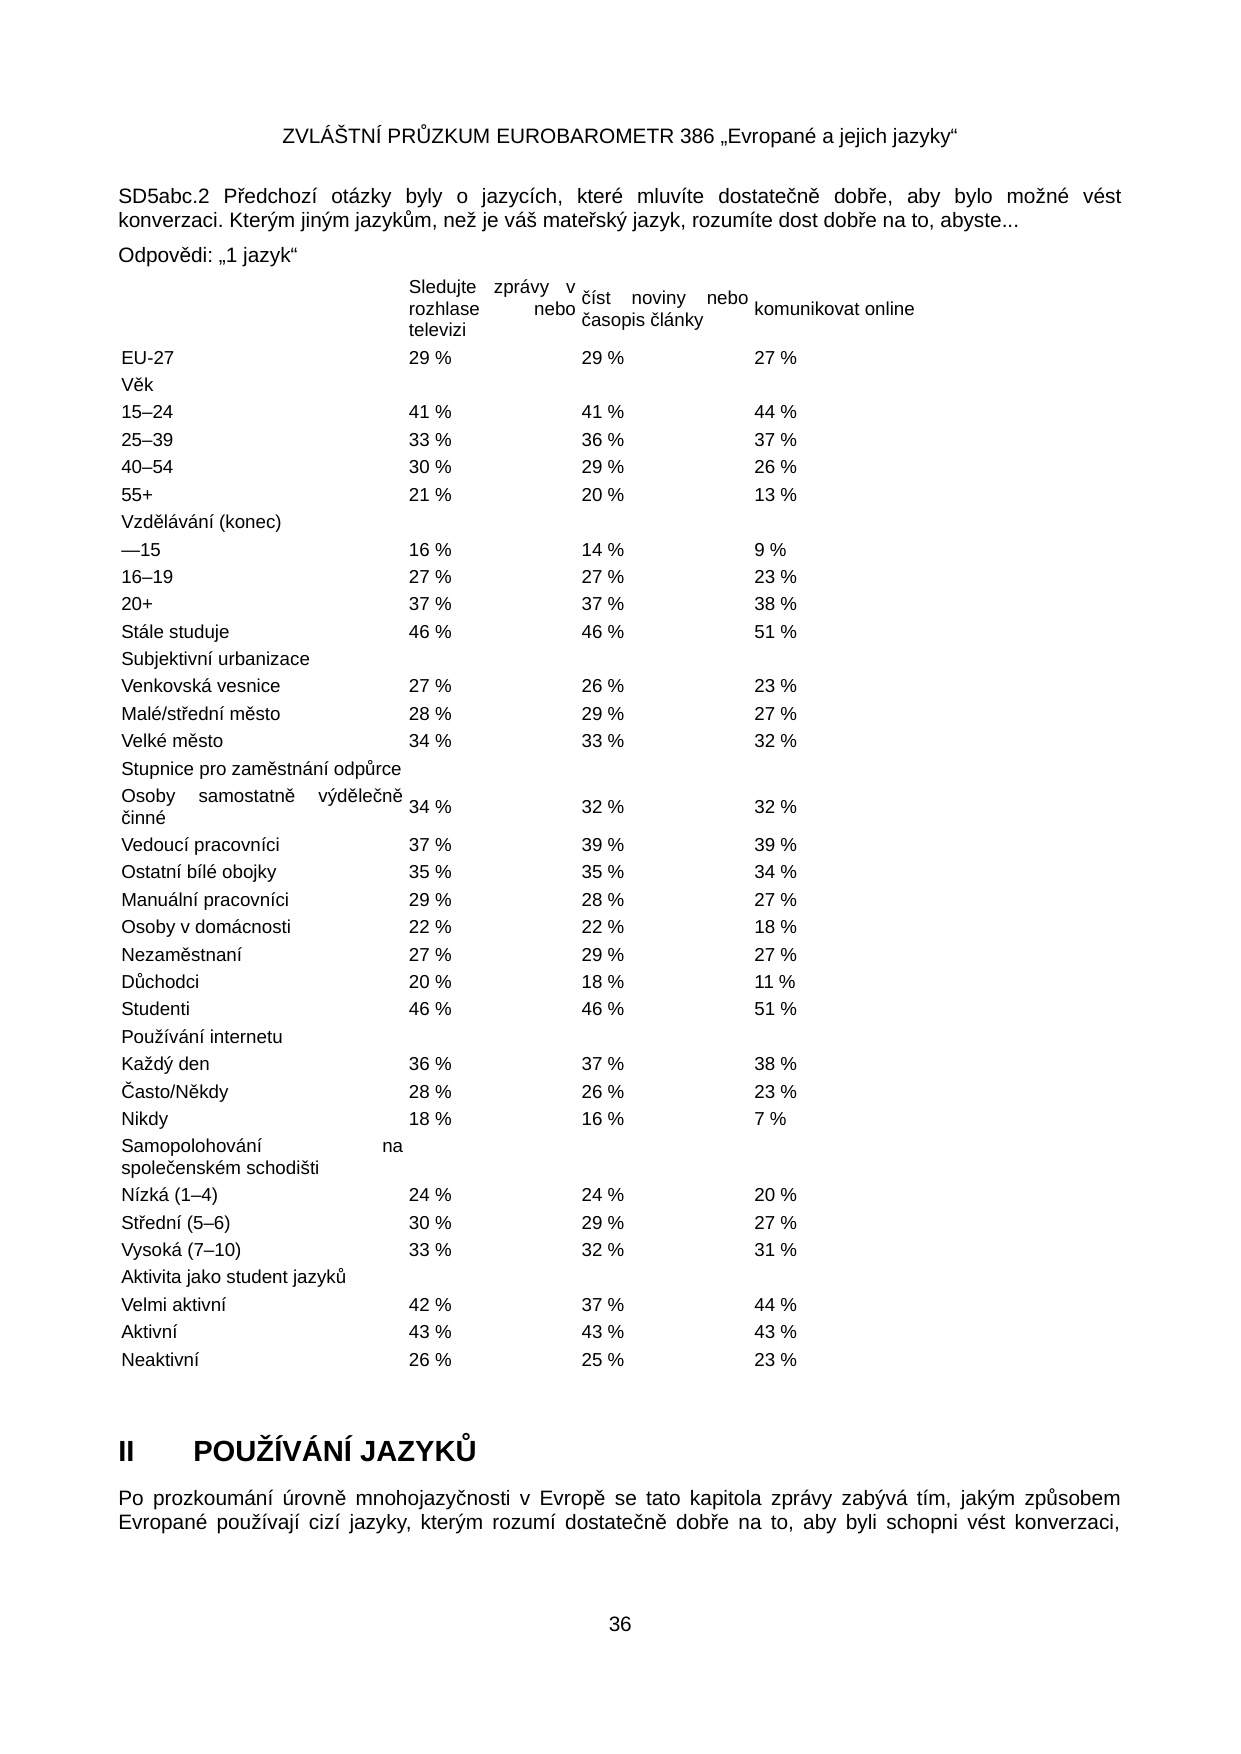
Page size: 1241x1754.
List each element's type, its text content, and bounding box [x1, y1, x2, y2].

table_cell 26 % [751, 453, 945, 481]
text SD5abc.2 Předchozí otázky byly o jazycích, které mluvíte dostatečně dobře, aby bylo možné vést konverzaci. Kterým jiným jazykům, než je váš mateřský jazyk, rozumíte dost dobře na to, abyste... [118, 183, 1122, 231]
table_cell Nezaměstnaní [118, 941, 406, 968]
table_cell 25–39 [118, 426, 406, 453]
table_cell Nízká (1–4) [118, 1181, 406, 1209]
table_cell [579, 508, 751, 535]
table_cell 20 % [579, 481, 751, 508]
table_cell 27 % [751, 886, 945, 913]
table_cell [751, 755, 945, 782]
table_cell 26 % [579, 673, 751, 700]
table_cell 33 % [406, 1236, 578, 1263]
table_cell 18 % [579, 968, 751, 995]
table_cell [751, 1264, 945, 1291]
table_cell 27 % [579, 563, 751, 590]
table_cell 28 % [406, 700, 578, 727]
table_cell 11 % [751, 968, 945, 995]
table_cell 22 % [406, 913, 578, 941]
table_cell [579, 755, 751, 782]
table_cell 9 % [751, 535, 945, 563]
table_cell 41 % [579, 399, 751, 426]
table_cell Důchodci [118, 968, 406, 995]
table_cell 51 % [751, 995, 945, 1023]
table_cell Každý den [118, 1050, 406, 1077]
table_cell 23 % [751, 673, 945, 700]
table_cell [406, 755, 578, 782]
table_cell 33 % [579, 727, 751, 754]
table_cell 14 % [579, 535, 751, 563]
table_cell Střední (5–6) [118, 1209, 406, 1236]
table_cell Nikdy [118, 1105, 406, 1132]
table_header komunikovat online [751, 273, 945, 344]
table_cell Osoby v domácnosti [118, 913, 406, 941]
table_cell Věk [118, 371, 945, 398]
table_cell 7 % [751, 1105, 945, 1132]
table_cell 26 % [579, 1078, 751, 1105]
table_cell 37 % [579, 1291, 751, 1318]
table_cell 29 % [406, 344, 578, 371]
table_cell 35 % [579, 858, 751, 886]
table_cell 23 % [751, 563, 945, 590]
table_cell Manuální pracovníci [118, 886, 406, 913]
table_cell 43 % [406, 1318, 578, 1346]
table_cell 29 % [579, 453, 751, 481]
table_header číst noviny nebo časopis články [579, 273, 751, 344]
table_cell Často/Někdy [118, 1078, 406, 1105]
table_cell 37 % [579, 590, 751, 618]
table_cell 20 % [406, 968, 578, 995]
table_cell [751, 508, 945, 535]
table_cell 46 % [406, 995, 578, 1023]
table_cell Aktivita jako student jazyků [118, 1264, 406, 1291]
table_cell 20+ [118, 590, 406, 618]
table_cell Ostatní bílé obojky [118, 858, 406, 886]
table_cell Malé/střední město [118, 700, 406, 727]
table_cell 38 % [751, 590, 945, 618]
table_cell 18 % [751, 913, 945, 941]
table_cell —15 [118, 535, 406, 563]
table_cell 32 % [579, 1236, 751, 1263]
table_cell 46 % [406, 618, 578, 645]
table_cell 43 % [579, 1318, 751, 1346]
table_cell 29 % [579, 941, 751, 968]
table_cell 16–19 [118, 563, 406, 590]
table_cell Používání internetu [118, 1023, 406, 1050]
table_cell 55+ [118, 481, 406, 508]
table_cell 37 % [751, 426, 945, 453]
table_cell 32 % [579, 782, 751, 831]
table_cell 27 % [751, 1209, 945, 1236]
table_cell 16 % [579, 1105, 751, 1132]
table_cell 23 % [751, 1078, 945, 1105]
table_cell 39 % [579, 831, 751, 858]
table_cell [751, 1132, 945, 1181]
table_cell 29 % [406, 886, 578, 913]
table_cell 39 % [751, 831, 945, 858]
table_cell 25 % [579, 1346, 751, 1373]
text Po prozkoumání úrovně mnohojazyčnosti v Evropě se tato kapitola zprávy zabývá tím, jakým způsobem Evropané používají cizí jazyky, kterým rozumí dostatečně dobře na to, aby byli schopni vést konverzaci, [118, 1486, 1122, 1534]
table_cell [579, 645, 751, 672]
table_cell 27 % [406, 673, 578, 700]
table_cell 37 % [406, 590, 578, 618]
table_cell 29 % [579, 344, 751, 371]
table_cell 27 % [406, 563, 578, 590]
table_cell 36 % [406, 1050, 578, 1077]
table_cell 26 % [406, 1346, 578, 1373]
table_cell [579, 1132, 751, 1181]
table_cell 46 % [579, 995, 751, 1023]
table_cell 32 % [751, 782, 945, 831]
table_cell 30 % [406, 453, 578, 481]
table_cell 46 % [579, 618, 751, 645]
table_cell Velké město [118, 727, 406, 754]
table_cell Osoby samostatně výdělečně činné [118, 782, 406, 831]
table_cell 29 % [579, 700, 751, 727]
table_cell 22 % [579, 913, 751, 941]
table_cell EU-27 [118, 344, 406, 371]
table_cell Studenti [118, 995, 406, 1023]
table_cell 41 % [406, 399, 578, 426]
table_cell 20 % [751, 1181, 945, 1209]
table_cell 21 % [406, 481, 578, 508]
table_cell 40–54 [118, 453, 406, 481]
subtitle POUŽÍVÁNÍ JAZYKŮ [118, 1434, 1122, 1467]
table_cell 35 % [406, 858, 578, 886]
table_cell [751, 645, 945, 672]
table_cell 24 % [579, 1181, 751, 1209]
table_cell 16 % [406, 535, 578, 563]
table_cell [406, 1023, 578, 1050]
table_cell 27 % [751, 941, 945, 968]
table_cell 24 % [406, 1181, 578, 1209]
table_cell Subjektivní urbanizace [118, 645, 406, 672]
table_cell [579, 1023, 751, 1050]
table_cell 37 % [406, 831, 578, 858]
table_cell [406, 1132, 578, 1181]
table_cell 42 % [406, 1291, 578, 1318]
table_cell 44 % [751, 1291, 945, 1318]
table_cell Stále studuje [118, 618, 406, 645]
table_cell 34 % [751, 858, 945, 886]
table_cell Velmi aktivní [118, 1291, 406, 1318]
table_cell 18 % [406, 1105, 578, 1132]
table_cell [751, 1023, 945, 1050]
table_cell [406, 645, 578, 672]
table_cell [579, 1264, 751, 1291]
table_cell 43 % [751, 1318, 945, 1346]
table_cell 28 % [579, 886, 751, 913]
table_cell 23 % [751, 1346, 945, 1373]
table_header Sledujte zprávy v rozhlase nebo televizi [406, 273, 578, 344]
table_cell Neaktivní [118, 1346, 406, 1373]
table_cell 38 % [751, 1050, 945, 1077]
table_cell 34 % [406, 782, 578, 831]
table_cell 51 % [751, 618, 945, 645]
table_cell 28 % [406, 1078, 578, 1105]
table_header [118, 273, 406, 344]
text Odpovědi: „1 jazyk“ [118, 243, 1122, 267]
table_cell 27 % [751, 700, 945, 727]
table_cell Vysoká (7–10) [118, 1236, 406, 1263]
table_cell 32 % [751, 727, 945, 754]
table_cell Stupnice pro zaměstnání odpůrce [118, 755, 406, 782]
table_cell [406, 508, 578, 535]
table_cell Vedoucí pracovníci [118, 831, 406, 858]
table_cell 33 % [406, 426, 578, 453]
table_cell Venkovská vesnice [118, 673, 406, 700]
table_cell 30 % [406, 1209, 578, 1236]
table_cell 37 % [579, 1050, 751, 1077]
table_cell 15–24 [118, 399, 406, 426]
table_cell Samopolohování na společenském schodišti [118, 1132, 406, 1181]
table_cell 13 % [751, 481, 945, 508]
table_cell 31 % [751, 1236, 945, 1263]
table_cell Aktivní [118, 1318, 406, 1346]
table_cell 27 % [751, 344, 945, 371]
table_cell 44 % [751, 399, 945, 426]
table_cell [406, 1264, 578, 1291]
table_cell 27 % [406, 941, 578, 968]
table_cell 36 % [579, 426, 751, 453]
table_cell 29 % [579, 1209, 751, 1236]
table_cell Vzdělávání (konec) [118, 508, 406, 535]
table_cell 34 % [406, 727, 578, 754]
